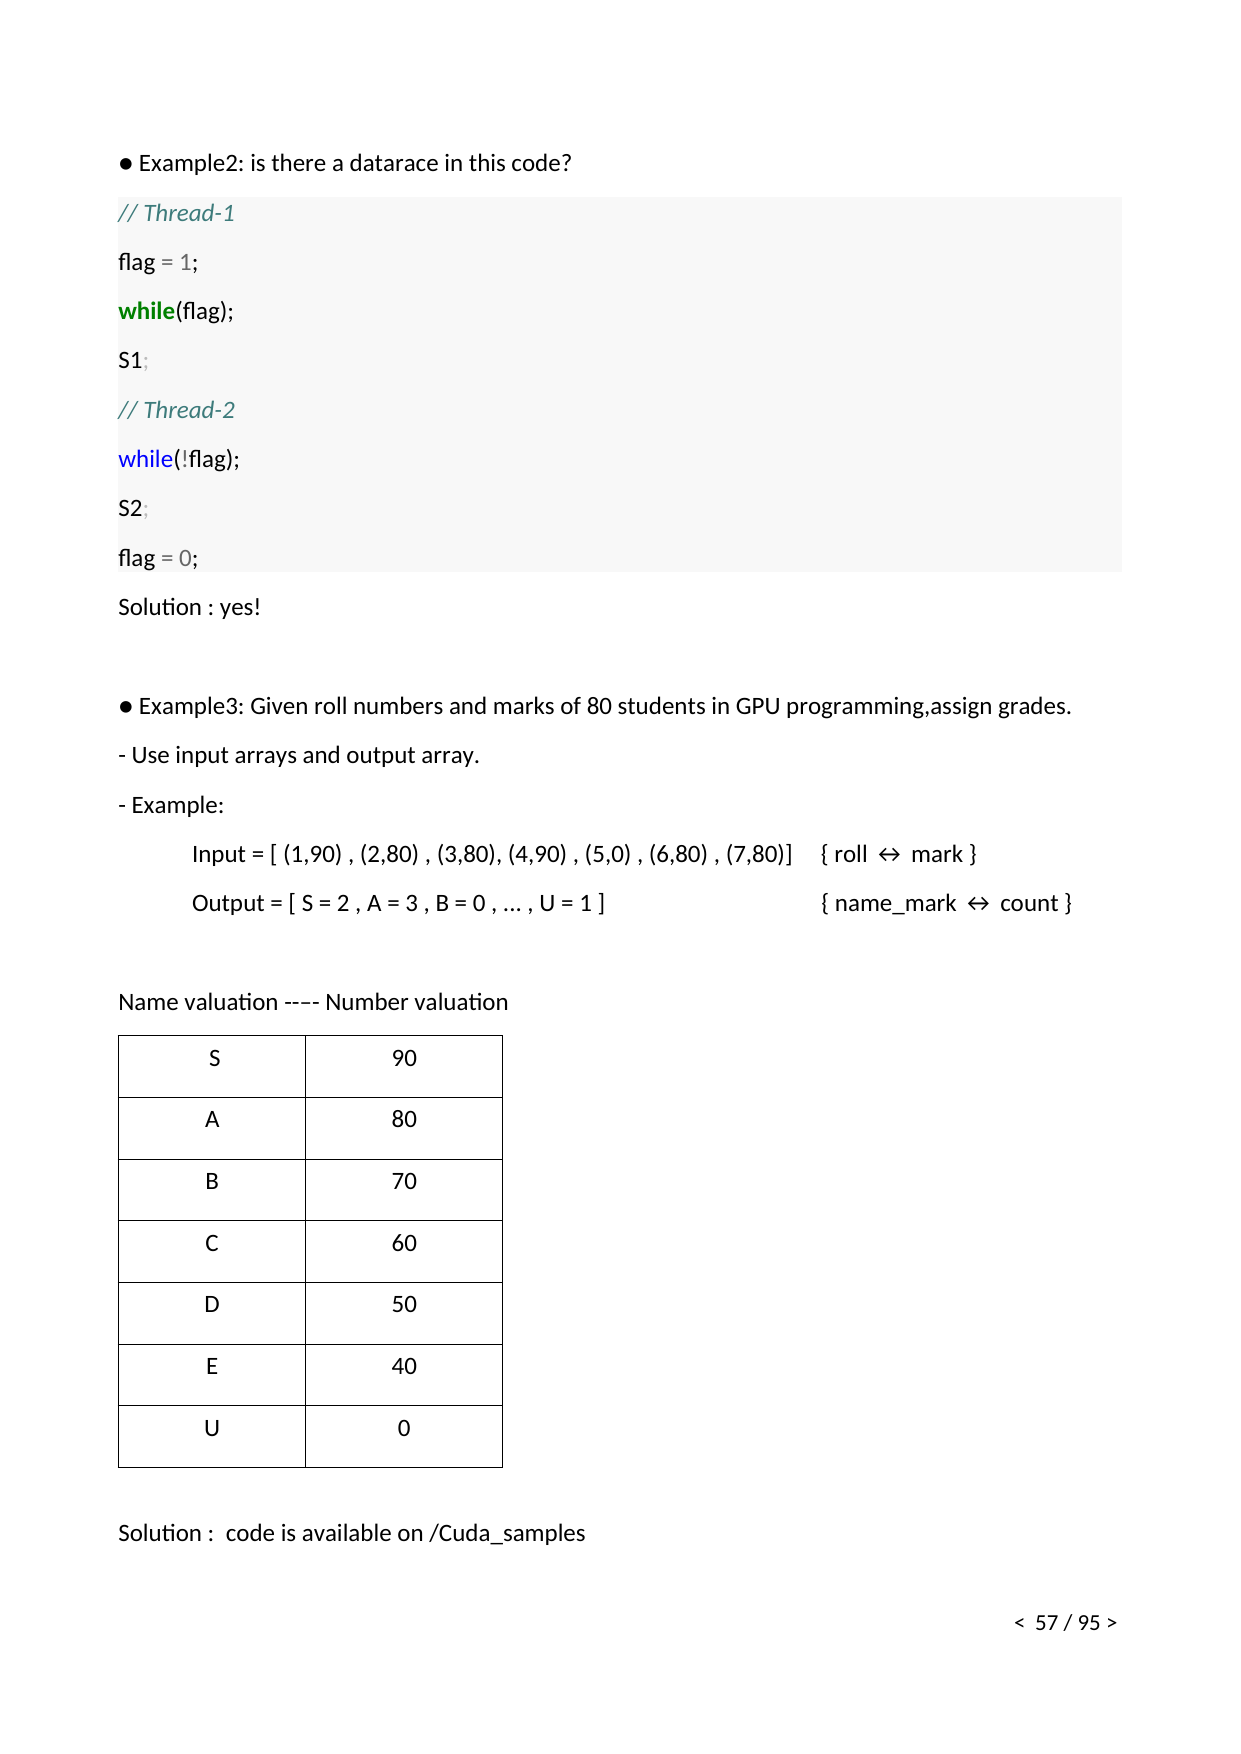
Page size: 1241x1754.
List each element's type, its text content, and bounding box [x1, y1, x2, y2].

text ● Example3: Given roll numbers and marks of 80 students in GPU programming,assign grades. [118, 690, 1122, 721]
table_header S [119, 1036, 305, 1097]
text S2; [118, 492, 1122, 523]
table_cell U [119, 1406, 305, 1467]
text - Use input arrays and output array. [118, 739, 1122, 770]
table_cell 70 [306, 1160, 502, 1220]
table_cell D [119, 1283, 305, 1343]
text while(!flag); [118, 443, 1122, 474]
table_cell B [119, 1160, 305, 1220]
text S1; [118, 345, 1122, 375]
table_cell C [119, 1221, 305, 1282]
text ● Example2: is there a datarace in this code? [118, 148, 1122, 178]
table_header 90 [306, 1036, 502, 1097]
text flag = 1; [118, 246, 1122, 277]
text Name valuation --–- Number valuation [118, 986, 1122, 1016]
text Input = [ (1,90) , (2,80) , (3,80), (4,90) , (5,0) , (6,80) , (7,80)] { roll ↔ mark } [118, 838, 1122, 868]
text - Example: [118, 789, 1122, 819]
table_cell 0 [306, 1406, 502, 1467]
text Output = [ S = 2 , A = 3 , B = 0 , ... , U = 1 ] { name_mark ↔ count } [118, 887, 1122, 918]
table_cell 60 [306, 1221, 502, 1282]
text // Thread-2 [118, 394, 1122, 424]
table_cell E [119, 1345, 305, 1405]
text flag = 0; [118, 542, 1122, 572]
text while(flag); [118, 295, 1122, 326]
table_cell A [119, 1098, 305, 1158]
table_cell 40 [306, 1345, 502, 1405]
text // Thread-1 [118, 197, 1122, 227]
table_cell 80 [306, 1098, 502, 1158]
table_cell 50 [306, 1283, 502, 1343]
text Solution : code is available on /Cuda_samples [118, 1517, 1122, 1548]
text Solution : yes! [118, 591, 1122, 622]
